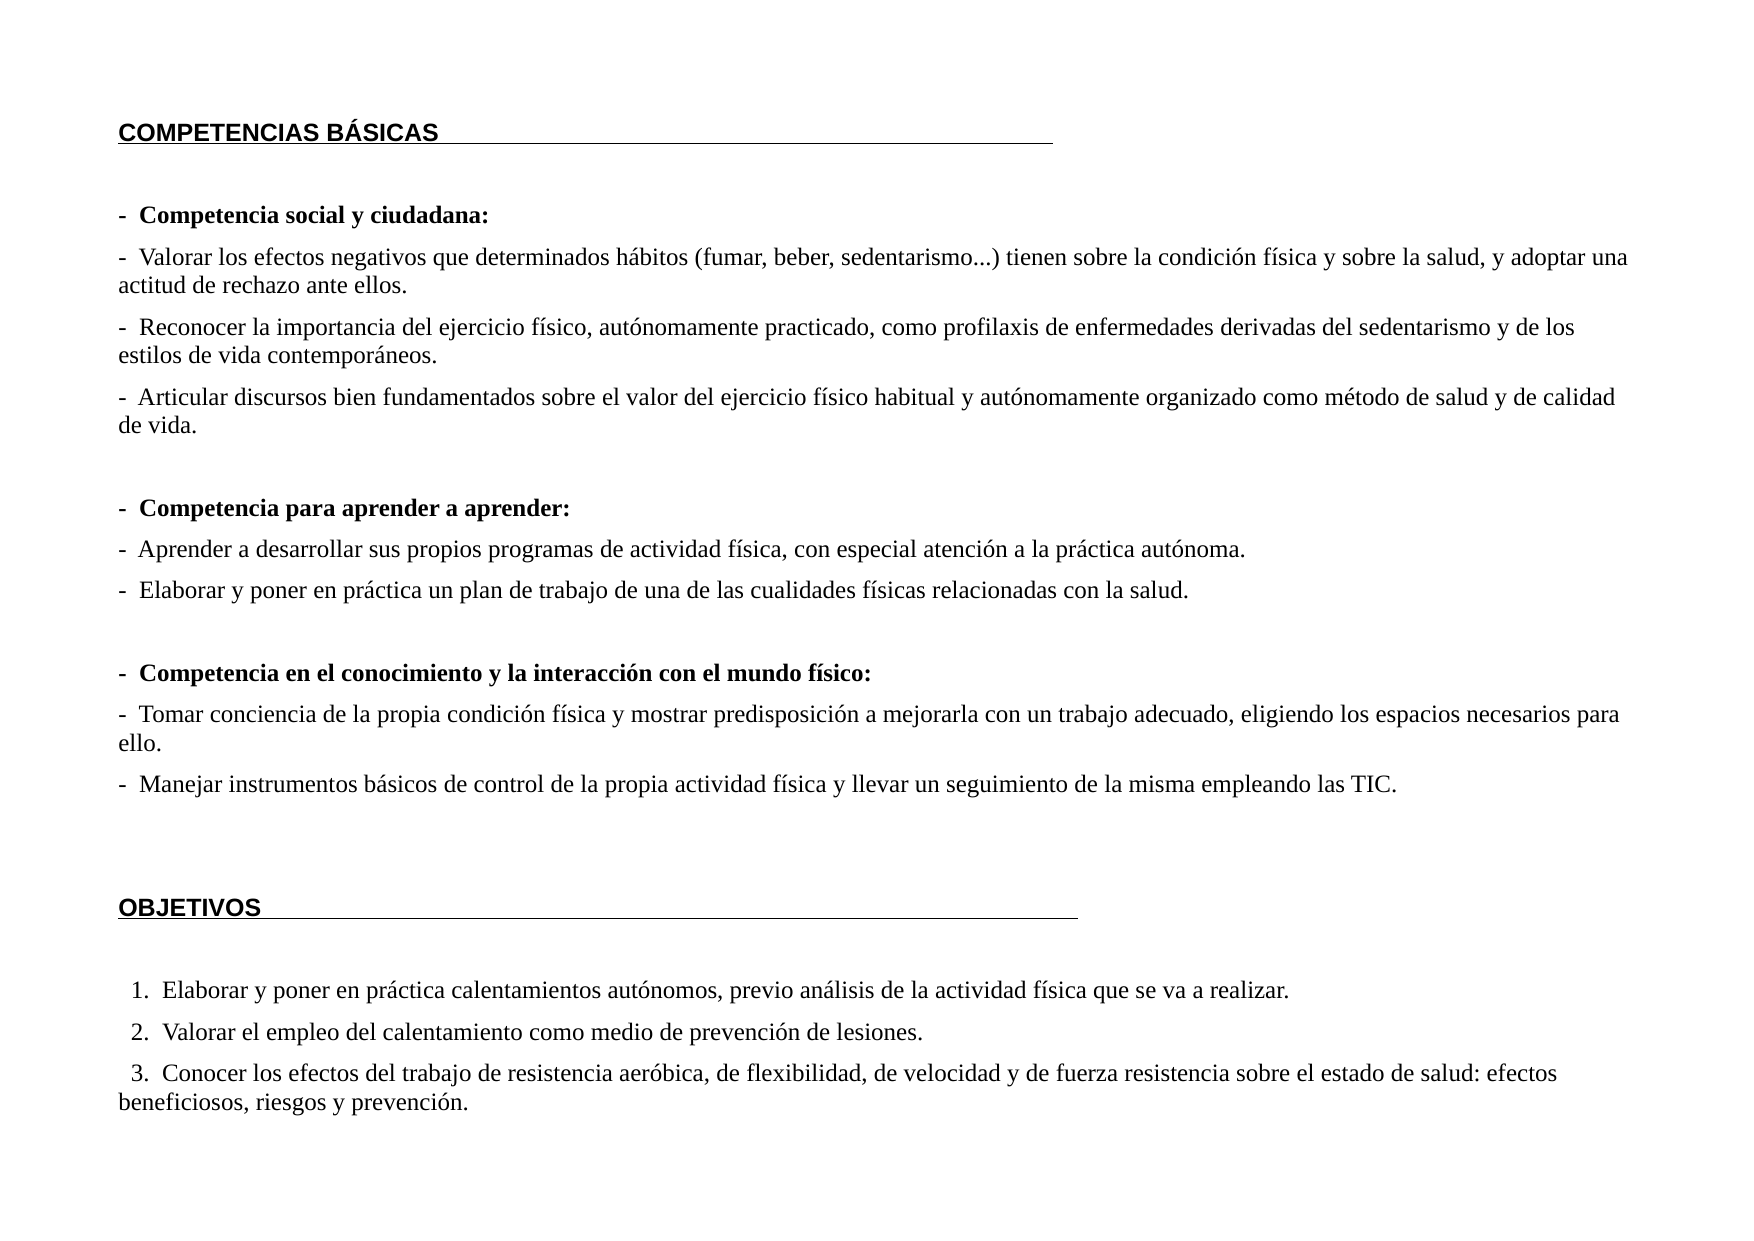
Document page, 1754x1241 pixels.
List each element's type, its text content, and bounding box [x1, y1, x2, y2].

text - Tomar conciencia de la propia condición física y mostrar predisposición a mejorarla con un trabajo adecuado, eligiendo los espacios necesarios para ello. [118, 699, 1636, 757]
text - Competencia en el conocimiento y la interacción con el mundo físico: [118, 658, 1636, 687]
text - Elaborar y poner en práctica un plan de trabajo de una de las cualidades físicas relacionadas con la salud. [118, 576, 1636, 604]
text 1. Elaborar y poner en práctica calentamientos autónomos, previo análisis de la actividad física que se va a realizar. [118, 976, 1636, 1004]
text - Competencia para aprender a aprender: [118, 493, 1636, 522]
text 2. Valorar el empleo del calentamiento como medio de prevención de lesiones. [118, 1017, 1636, 1046]
text - Competencia social y ciudadana: [118, 201, 1636, 229]
text - Articular discursos bien fundamentados sobre el valor del ejercicio físico habitual y autónomamente organizado como método de salud y de calidad de vida. [118, 382, 1636, 439]
text OBJETIVOS [118, 893, 1636, 922]
text COMPETENCIAS BÁSICAS [118, 118, 1636, 147]
text - Reconocer la importancia del ejercicio físico, autónomamente practicado, como profilaxis de enfermedades derivadas del sedentarismo y de los estilos de vida contemporáneos. [118, 312, 1636, 369]
text - Valorar los efectos negativos que determinados hábitos (fumar, beber, sedentarismo...) tienen sobre la condición física y sobre la salud, y adoptar una actitud de rechazo ante ellos. [118, 242, 1636, 299]
text - Manejar instrumentos básicos de control de la propia actividad física y llevar un seguimiento de la misma empleando las TIC. [118, 769, 1636, 798]
text 3. Conocer los efectos del trabajo de resistencia aeróbica, de flexibilidad, de velocidad y de fuerza resistencia sobre el estado de salud: efectos beneficiosos, riesgos y prevención. [118, 1058, 1636, 1116]
text - Aprender a desarrollar sus propios programas de actividad física, con especial atención a la práctica autónoma. [118, 534, 1636, 563]
